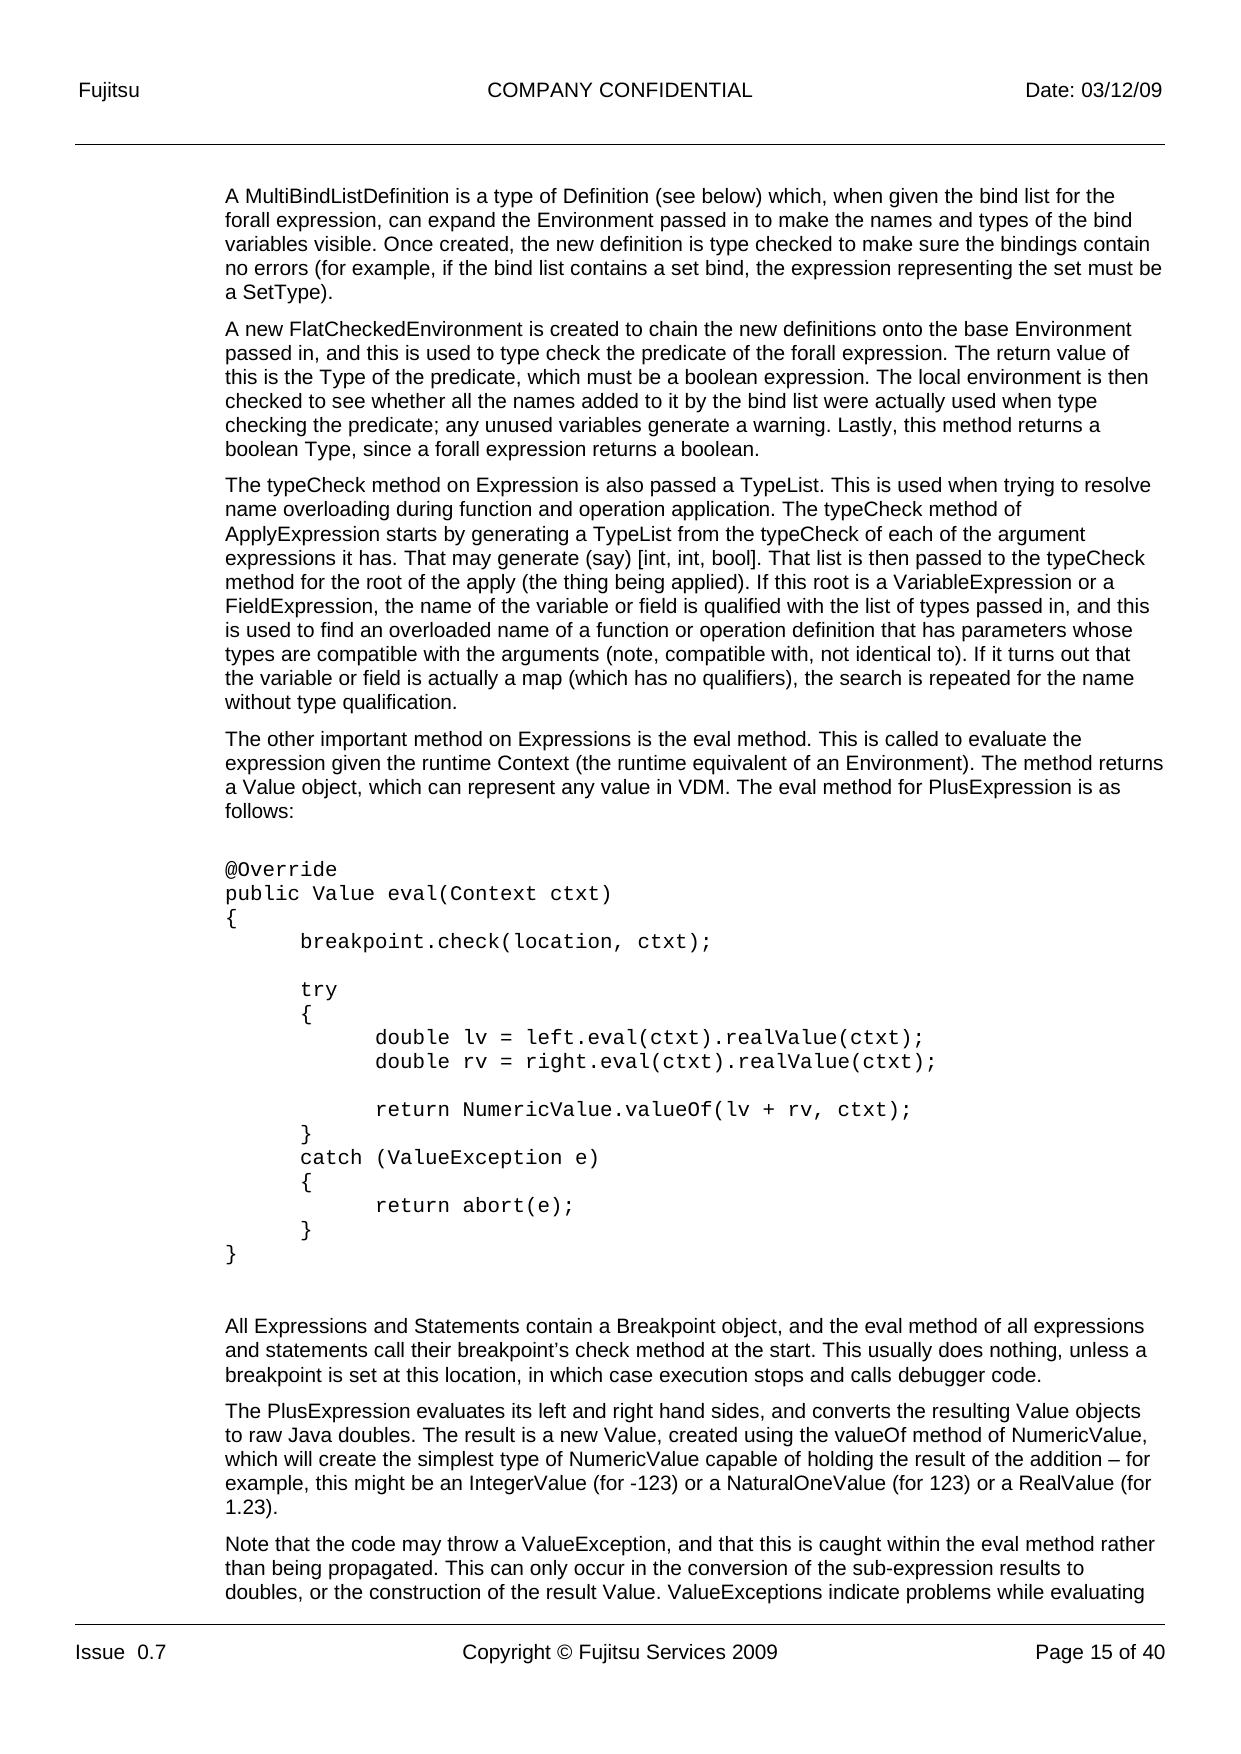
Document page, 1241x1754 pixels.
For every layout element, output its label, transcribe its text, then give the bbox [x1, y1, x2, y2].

text { [225, 907, 1165, 931]
text } [225, 1242, 1165, 1266]
text double lv = left.eval(ctxt).realValue(ctxt); [225, 1027, 1165, 1051]
text try [225, 979, 1165, 1003]
text { [225, 1171, 1165, 1194]
text return NumericValue.valueOf(lv + rv, ctxt); [225, 1099, 1165, 1123]
text return abort(e); [225, 1194, 1165, 1218]
text } [225, 1123, 1165, 1147]
text All Expressions and Statements contain a Breakpoint object, and the eval method of all expressions and statements call their breakpoint’s check method at the start. This usually does nothing, unless a breakpoint is set at this location, in which case execution stops and calls debugger code. [225, 1314, 1165, 1387]
text double rv = right.eval(ctxt).realValue(ctxt); [225, 1051, 1165, 1075]
text The PlusExpression evaluates its left and right hand sides, and converts the resulting Value objects to raw Java doubles. The result is a new Value, created using the valueOf method of NumericValue, which will create the simplest type of NumericValue capable of holding the result of the addition – for example, this might be an IntegerValue (for -123) or a NaturalOneValue (for 123) or a RealValue (for 1.23). [225, 1399, 1165, 1519]
text The other important method on Expressions is the eval method. This is called to evaluate the expression given the runtime Context (the runtime equivalent of an Environment). The method returns a Value object, which can represent any value in VDM. The eval method for PlusExpression is as follows: [225, 726, 1165, 823]
text } [225, 1218, 1165, 1242]
text catch (ValueException e) [225, 1147, 1165, 1171]
text public Value eval(Context ctxt) [225, 883, 1165, 907]
text breakpoint.check(location, ctxt); [225, 931, 1165, 955]
text Note that the code may throw a ValueException, and that this is caught within the eval method rather than being propagated. This can only occur in the conversion of the sub-expression results to doubles, or the construction of the result Value. ValueExceptions indicate problems while evaluating [225, 1532, 1165, 1604]
text The typeCheck method on Expression is also passed a TypeList. This is used when trying to resolve name overloading during function and operation application. The typeCheck method of ApplyExpression starts by generating a TypeList from the typeCheck of each of the argument expressions it has. That may generate (say) [int, int, bool]. That list is then passed to the typeCheck method for the root of the apply (the thing being applied). If this root is a VariableExpression or a FieldExpression, the name of the variable or field is qualified with the list of types passed in, and this is used to find an overloaded name of a function or operation definition that has parameters whose types are compatible with the arguments (note, compatible with, not identical to). If it turns out that the variable or field is actually a map (which has no qualifiers), the search is repeated for the name without type qualification. [225, 473, 1165, 714]
text { [225, 1003, 1165, 1027]
text A new FlatCheckedEnvironment is created to chain the new definitions onto the base Environment passed in, and this is used to type check the predicate of the forall expression. The return value of this is the Type of the predicate, which must be a boolean expression. The local environment is then checked to see whether all the names added to it by the bind list were actually used when type checking the predicate; any unused variables generate a warning. Lastly, this method returns a boolean Type, since a forall expression returns a boolean. [225, 316, 1165, 461]
text A MultiBindListDefinition is a type of Definition (see below) which, when given the bind list for the forall expression, can expand the Environment passed in to make the names and types of the bind variables visible. Once created, the new definition is type checked to make sure the bindings contain no errors (for example, if the bind list contains a set bind, the expression representing the set must be a SetType). [225, 184, 1165, 304]
text @Override [225, 859, 1165, 883]
